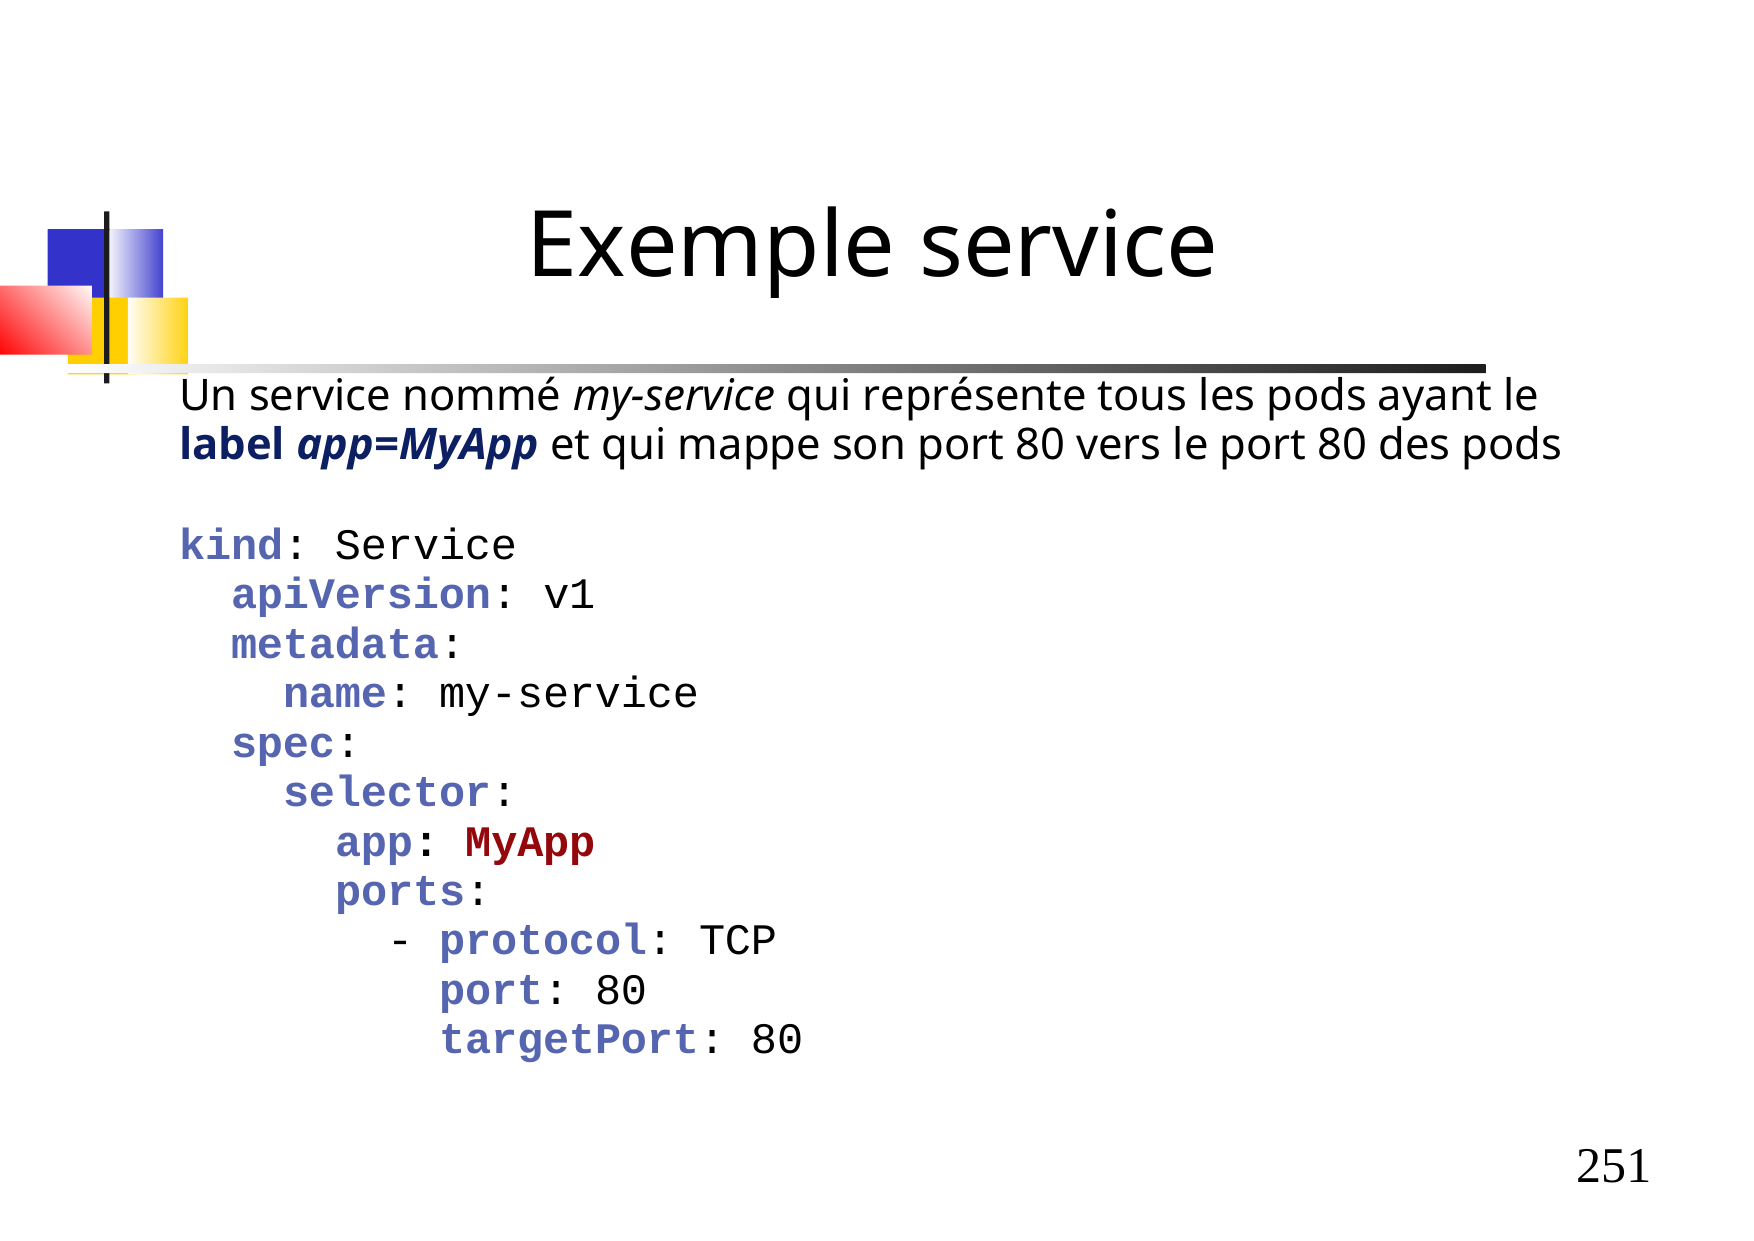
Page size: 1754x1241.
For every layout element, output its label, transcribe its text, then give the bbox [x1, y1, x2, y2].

title Exemple service [179, 139, 1567, 351]
list Un service nommé my-service qui représente tous les pods ayant le label app=MyApp et qui mappe son port 80 vers le port 80 des pods kind: Service apiVersion: v1 metadata: name: my-service spec: selector: app: MyApp ports: - protocol: TCP port: 80 targetPort: 80 [179, 371, 1567, 1091]
